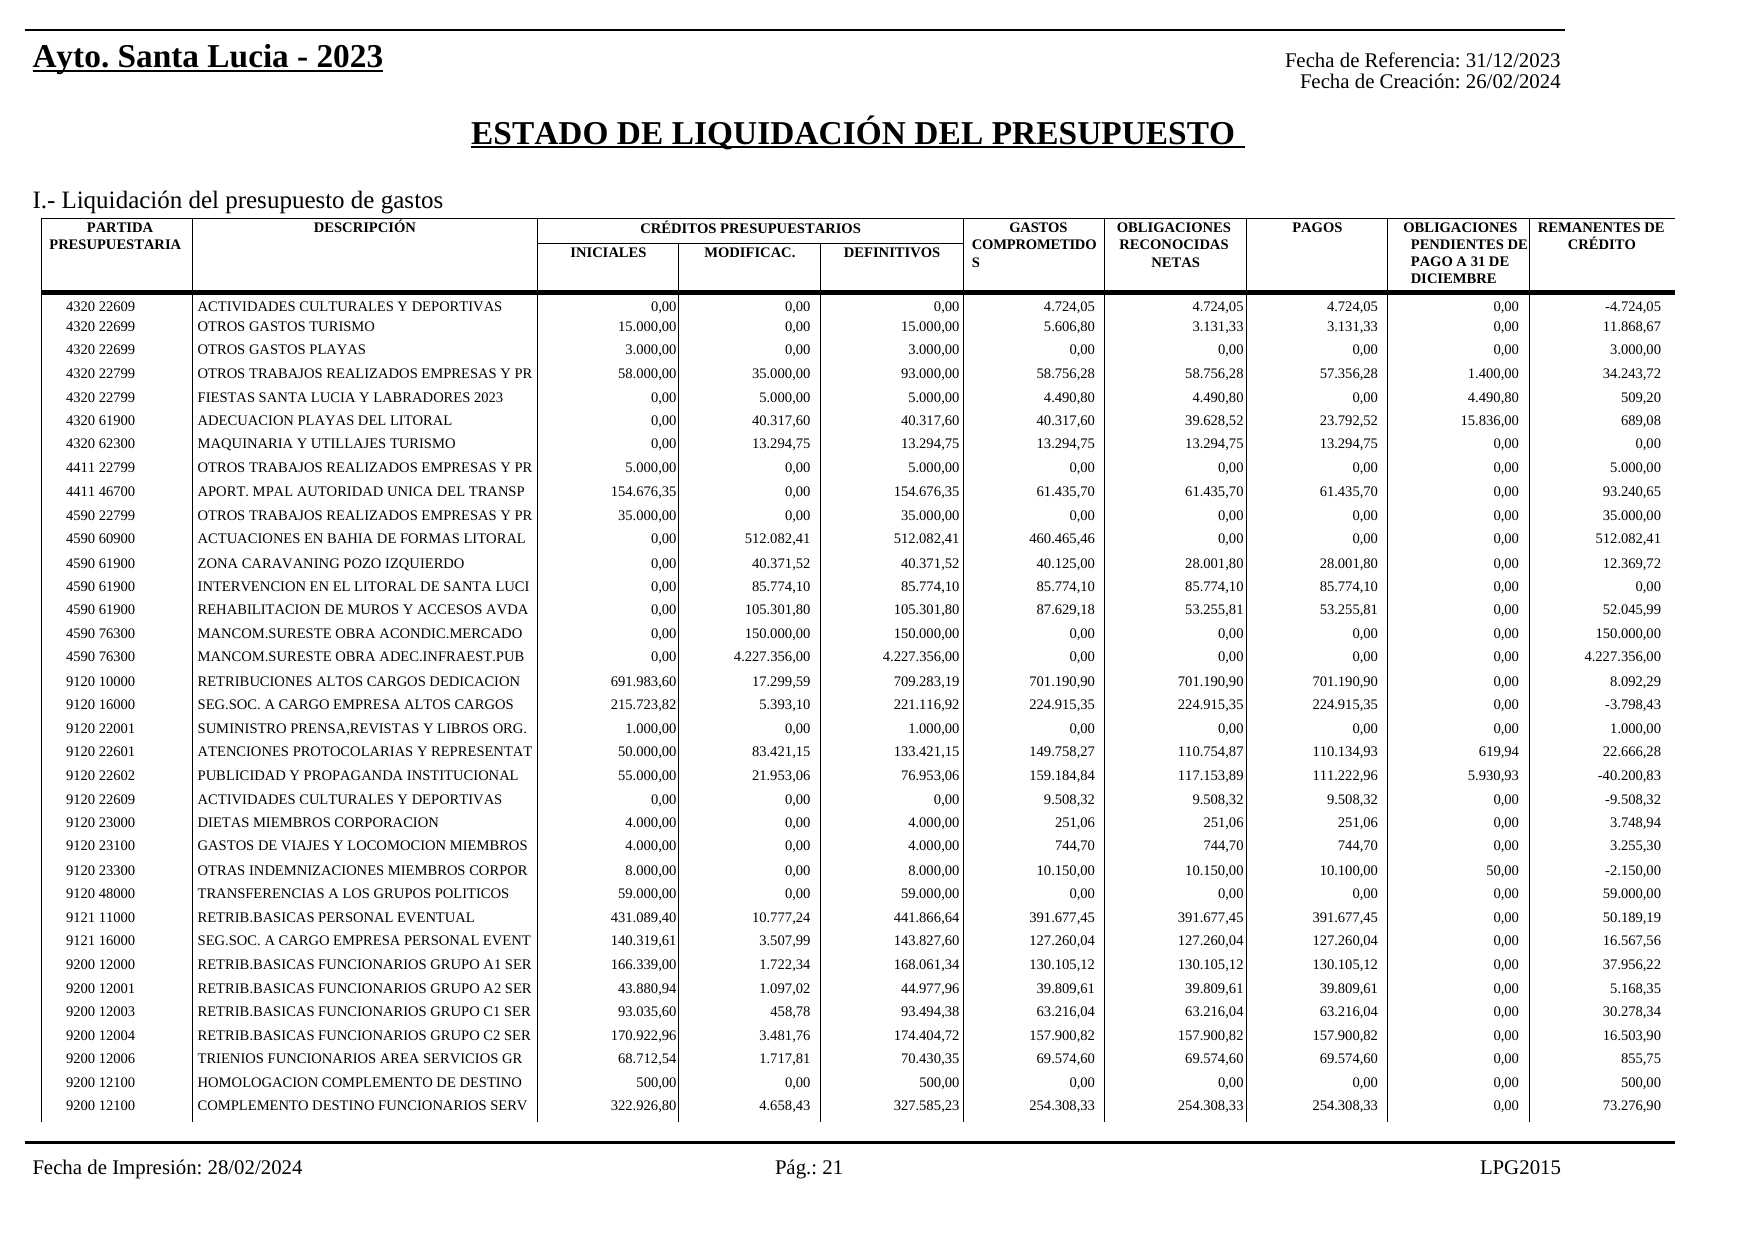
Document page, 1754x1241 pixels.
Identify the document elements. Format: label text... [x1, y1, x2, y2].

table_cell REHABILITACION DE MUROS Y ACCESOS AVDA [193, 598, 537, 621]
table_cell 130.105,12 [964, 952, 1104, 976]
table_cell 0,00 [1247, 716, 1387, 739]
table_cell HOMOLOGACION COMPLEMENTO DE DESTINO [193, 1071, 537, 1094]
table_cell 0,00 [679, 858, 820, 881]
table_cell 0,00 [1105, 621, 1246, 645]
table_cell 143.827,60 [821, 929, 963, 952]
table_cell MODIFICAC. [679, 244, 820, 290]
table_cell 0,00 [1388, 456, 1529, 479]
table_cell 9200 12000 [42, 952, 192, 976]
table_cell 4320 22699 [42, 338, 192, 361]
table_cell TRANSFERENCIAS A LOS GRUPOS POLITICOS [193, 881, 537, 905]
table_cell 4320 61900 [42, 409, 192, 432]
table_cell 0,00 [679, 1071, 820, 1094]
table_header PAGOS [1247, 219, 1387, 290]
table_cell 130.105,12 [1105, 952, 1246, 976]
table_cell 4.000,00 [538, 834, 678, 857]
table_cell 21.953,06 [679, 763, 820, 786]
table_cell 4.227.356,00 [1530, 645, 1675, 668]
table_cell COMPLEMENTO DESTINO FUNCIONARIOS SERV [193, 1094, 537, 1122]
table_cell 73.276,90 [1530, 1094, 1675, 1122]
table_cell 4320 22799 [42, 385, 192, 408]
table_cell 110.134,93 [1247, 740, 1387, 763]
table_cell 327.585,23 [821, 1094, 963, 1122]
table_cell 0,00 [1530, 432, 1675, 456]
table_cell 9200 12003 [42, 1000, 192, 1023]
table_cell 4.658,43 [679, 1094, 820, 1122]
table_cell 4320 22699 [42, 314, 192, 337]
table_header DESCRIPCIÓN [193, 219, 537, 290]
table_cell 3.131,33 [1247, 314, 1387, 337]
table_cell 224.915,35 [1247, 692, 1387, 716]
table_cell 85.774,10 [821, 574, 963, 597]
table_cell RETRIB.BASICAS FUNCIONARIOS GRUPO C2 SER [193, 1023, 537, 1047]
table_cell ACTUACIONES EN BAHIA DE FORMAS LITORAL [193, 526, 537, 551]
table_cell 13.294,75 [1105, 432, 1246, 456]
table_cell 0,00 [1388, 338, 1529, 361]
table_cell 0,00 [1388, 551, 1529, 574]
table_cell 0,00 [1388, 929, 1529, 952]
table_cell 0,00 [1247, 338, 1387, 361]
table_cell 170.922,96 [538, 1023, 678, 1047]
table_cell 0,00 [679, 834, 820, 857]
table_cell 70.430,35 [821, 1047, 963, 1071]
table_cell MANCOM.SURESTE OBRA ADEC.INFRAEST.PUB [193, 645, 537, 668]
table_cell 0,00 [964, 338, 1104, 361]
table_cell 1.717,81 [679, 1047, 820, 1071]
table_cell 1.097,02 [679, 976, 820, 999]
table_cell 15.836,00 [1388, 409, 1529, 432]
table_cell 35.000,00 [538, 503, 678, 526]
table_cell 0,00 [1247, 621, 1387, 645]
table_cell 4.724,05 [964, 295, 1104, 313]
table_cell 93.000,00 [821, 361, 963, 384]
table_cell 9120 23000 [42, 811, 192, 834]
table_cell 4590 61900 [42, 598, 192, 621]
table_cell 709.283,19 [821, 669, 963, 692]
table_cell 701.190,90 [1247, 669, 1387, 692]
table_cell 40.317,60 [821, 409, 963, 432]
table_cell ADECUACION PLAYAS DEL LITORAL [193, 409, 537, 432]
table_cell 3.507,99 [679, 929, 820, 952]
table_cell 0,00 [1388, 621, 1529, 645]
text I.- Liquidación del presupuesto de gastos [32, 187, 1674, 214]
table_cell 53.255,81 [1105, 598, 1246, 621]
table_cell 0,00 [1388, 692, 1529, 716]
table_cell 63.216,04 [964, 1000, 1104, 1023]
table_cell 1.000,00 [1530, 716, 1675, 739]
table_cell 59.000,00 [821, 881, 963, 905]
table_cell 63.216,04 [1247, 1000, 1387, 1023]
table_cell 0,00 [1247, 456, 1387, 479]
table_cell 43.880,94 [538, 976, 678, 999]
table_cell 9120 22001 [42, 716, 192, 739]
table_cell 9120 23300 [42, 858, 192, 881]
table_cell 701.190,90 [1105, 669, 1246, 692]
table_cell 0,00 [1388, 503, 1529, 526]
table_cell RETRIB.BASICAS PERSONAL EVENTUAL [193, 905, 537, 928]
table_cell 0,00 [1247, 881, 1387, 905]
table_cell 55.000,00 [538, 763, 678, 786]
table_cell 9.508,32 [964, 786, 1104, 811]
table_cell 4.000,00 [821, 834, 963, 857]
table_cell 93.240,65 [1530, 479, 1675, 503]
table_cell 0,00 [679, 314, 820, 337]
table_cell DIETAS MIEMBROS CORPORACION [193, 811, 537, 834]
table_cell 4320 62300 [42, 432, 192, 456]
table_cell 9200 12001 [42, 976, 192, 999]
table_cell 0,00 [1388, 976, 1529, 999]
table_cell 1.400,00 [1388, 361, 1529, 384]
table_cell 105.301,80 [679, 598, 820, 621]
table_cell 85.774,10 [679, 574, 820, 597]
table_cell 4411 46700 [42, 479, 192, 503]
table_cell 391.677,45 [964, 905, 1104, 928]
table_cell 8.092,29 [1530, 669, 1675, 692]
table_cell 1.000,00 [821, 716, 963, 739]
table_cell 5.000,00 [679, 385, 820, 408]
table_cell 44.977,96 [821, 976, 963, 999]
table_cell 0,00 [679, 881, 820, 905]
table_cell 224.915,35 [964, 692, 1104, 716]
table_cell 17.299,59 [679, 669, 820, 692]
table_cell 149.758,27 [964, 740, 1104, 763]
table_cell 3.748,94 [1530, 811, 1675, 834]
table_cell 0,00 [538, 598, 678, 621]
table_cell 0,00 [538, 385, 678, 408]
table_cell 0,00 [1388, 526, 1529, 551]
table_cell 251,06 [1247, 811, 1387, 834]
table_cell 460.465,46 [964, 526, 1104, 551]
table_cell 0,00 [538, 645, 678, 668]
table_cell 16.503,90 [1530, 1023, 1675, 1047]
table_cell TRIENIOS FUNCIONARIOS AREA SERVICIOS GR [193, 1047, 537, 1071]
table_cell 0,00 [679, 811, 820, 834]
table_cell 130.105,12 [1247, 952, 1387, 976]
table_cell 0,00 [1388, 432, 1529, 456]
table_cell 157.900,82 [964, 1023, 1104, 1047]
table_cell 13.294,75 [964, 432, 1104, 456]
table_cell 10.150,00 [964, 858, 1104, 881]
table_cell 150.000,00 [679, 621, 820, 645]
table_cell 0,00 [538, 432, 678, 456]
table_cell 4.490,80 [1105, 385, 1246, 408]
table_cell 251,06 [1105, 811, 1246, 834]
table_cell 3.131,33 [1105, 314, 1246, 337]
table_cell 166.339,00 [538, 952, 678, 976]
text Ayto. Santa Lucia - 2023 Fecha de Referencia: 31/12/2023 [32, 39, 1674, 75]
table_cell 744,70 [1105, 834, 1246, 857]
table_cell 117.153,89 [1105, 763, 1246, 786]
table_cell 0,00 [1388, 834, 1529, 857]
table_cell 0,00 [1388, 1023, 1529, 1047]
table_cell 0,00 [679, 786, 820, 811]
table_cell 150.000,00 [821, 621, 963, 645]
table_cell 5.393,10 [679, 692, 820, 716]
table_cell 4320 22799 [42, 361, 192, 384]
table_cell 0,00 [679, 503, 820, 526]
table_cell 69.574,60 [964, 1047, 1104, 1071]
table_cell 224.915,35 [1105, 692, 1246, 716]
table_cell 28.001,80 [1105, 551, 1246, 574]
table_cell ACTIVIDADES CULTURALES Y DEPORTIVAS [193, 786, 537, 811]
table_cell 105.301,80 [821, 598, 963, 621]
table_cell 85.774,10 [964, 574, 1104, 597]
table_cell 85.774,10 [1105, 574, 1246, 597]
table_cell 689,08 [1530, 409, 1675, 432]
table_cell 0,00 [1105, 526, 1246, 551]
table_cell 215.723,82 [538, 692, 678, 716]
table_cell 691.983,60 [538, 669, 678, 692]
table_cell 1.000,00 [538, 716, 678, 739]
table_cell 0,00 [679, 716, 820, 739]
table_cell 69.574,60 [1247, 1047, 1387, 1071]
table_cell OTRAS INDEMNIZACIONES MIEMBROS CORPOR [193, 858, 537, 881]
table_cell 110.754,87 [1105, 740, 1246, 763]
table_cell 140.319,61 [538, 929, 678, 952]
table_cell 4590 76300 [42, 621, 192, 645]
table_cell 0,00 [1388, 881, 1529, 905]
table_cell 4590 61900 [42, 551, 192, 574]
table_cell 9120 22602 [42, 763, 192, 786]
table_cell 34.243,72 [1530, 361, 1675, 384]
table_cell 0,00 [1388, 1071, 1529, 1094]
table_cell 0,00 [821, 295, 963, 313]
table_cell 4.000,00 [538, 811, 678, 834]
table_cell -9.508,32 [1530, 786, 1675, 811]
table_cell 10.777,24 [679, 905, 820, 928]
table_cell 30.278,34 [1530, 1000, 1675, 1023]
table_cell 59.000,00 [538, 881, 678, 905]
table_cell 0,00 [1388, 314, 1529, 337]
table_cell 5.930,93 [1388, 763, 1529, 786]
table_cell 0,00 [1388, 1094, 1529, 1122]
table_cell 154.676,35 [538, 479, 678, 503]
table_cell 512.082,41 [679, 526, 820, 551]
table_cell 0,00 [964, 881, 1104, 905]
table_cell 391.677,45 [1105, 905, 1246, 928]
table_cell 0,00 [538, 409, 678, 432]
table_header OBLIGACIONES RECONOCIDAS NETAS [1105, 219, 1246, 290]
table_cell 28.001,80 [1247, 551, 1387, 574]
table_cell SUMINISTRO PRENSA,REVISTAS Y LIBROS ORG. [193, 716, 537, 739]
table_cell 9200 12100 [42, 1071, 192, 1094]
table_cell 458,78 [679, 1000, 820, 1023]
table_cell 0,00 [964, 645, 1104, 668]
table_cell 0,00 [964, 621, 1104, 645]
table_cell 4.227.356,00 [821, 645, 963, 668]
table_cell 0,00 [964, 1071, 1104, 1094]
table_cell 9120 48000 [42, 881, 192, 905]
table_cell 0,00 [1247, 645, 1387, 668]
table_cell 154.676,35 [821, 479, 963, 503]
table_cell 0,00 [1105, 1071, 1246, 1094]
table_cell MAQUINARIA Y UTILLAJES TURISMO [193, 432, 537, 456]
table_cell 8.000,00 [821, 858, 963, 881]
table_cell INTERVENCION EN EL LITORAL DE SANTA LUCI [193, 574, 537, 597]
table_cell 53.255,81 [1247, 598, 1387, 621]
table_cell 63.216,04 [1105, 1000, 1246, 1023]
table_cell 0,00 [679, 479, 820, 503]
table_cell 35.000,00 [821, 503, 963, 526]
table_cell 35.000,00 [679, 361, 820, 384]
table_cell 5.000,00 [821, 456, 963, 479]
table_cell 0,00 [1388, 786, 1529, 811]
table_cell 0,00 [1105, 503, 1246, 526]
table_cell 0,00 [1388, 952, 1529, 976]
table_cell ZONA CARAVANING POZO IZQUIERDO [193, 551, 537, 574]
table_cell 391.677,45 [1247, 905, 1387, 928]
table_cell 69.574,60 [1105, 1047, 1246, 1071]
table_cell -40.200,83 [1530, 763, 1675, 786]
table_cell 4.490,80 [964, 385, 1104, 408]
text ESTADO DE LIQUIDACIÓN DEL PRESUPUESTO [32, 113, 1674, 152]
table_cell 0,00 [1388, 479, 1529, 503]
table_cell OTROS GASTOS TURISMO [193, 314, 537, 337]
table_cell 431.089,40 [538, 905, 678, 928]
table_cell 10.150,00 [1105, 858, 1246, 881]
table_cell 13.294,75 [679, 432, 820, 456]
table_header CRÉDITOS PRESUPUESTARIOS [538, 219, 963, 242]
table_cell 0,00 [1105, 338, 1246, 361]
table_cell 619,94 [1388, 740, 1529, 763]
table_cell 68.712,54 [538, 1047, 678, 1071]
table_cell 15.000,00 [538, 314, 678, 337]
table_cell 57.356,28 [1247, 361, 1387, 384]
table_cell 58.756,28 [1105, 361, 1246, 384]
table_cell 85.774,10 [1247, 574, 1387, 597]
table_cell 701.190,90 [964, 669, 1104, 692]
table_cell 0,00 [1388, 716, 1529, 739]
table_cell 13.294,75 [821, 432, 963, 456]
table_cell 39.628,52 [1105, 409, 1246, 432]
table_cell 39.809,61 [1105, 976, 1246, 999]
table_cell 4590 60900 [42, 526, 192, 551]
table_cell 0,00 [1388, 905, 1529, 928]
table_cell 159.184,84 [964, 763, 1104, 786]
table_cell 4411 22799 [42, 456, 192, 479]
table_cell OTROS TRABAJOS REALIZADOS EMPRESAS Y PR [193, 361, 537, 384]
table_cell 0,00 [679, 338, 820, 361]
table_cell 11.868,67 [1530, 314, 1675, 337]
table_cell 40.317,60 [964, 409, 1104, 432]
table_cell 40.371,52 [679, 551, 820, 574]
table_cell APORT. MPAL AUTORIDAD UNICA DEL TRANSP [193, 479, 537, 503]
table_cell FIESTAS SANTA LUCIA Y LABRADORES 2023 [193, 385, 537, 408]
table_header REMANENTES DE CRÉDITO [1530, 219, 1675, 290]
table_cell 0,00 [1247, 385, 1387, 408]
table_cell 39.809,61 [1247, 976, 1387, 999]
table_cell 512.082,41 [1530, 526, 1675, 551]
table_cell 3.000,00 [1530, 338, 1675, 361]
table_cell 10.100,00 [1247, 858, 1387, 881]
table_cell 133.421,15 [821, 740, 963, 763]
table_cell RETRIB.BASICAS FUNCIONARIOS GRUPO A2 SER [193, 976, 537, 999]
table_cell 9121 16000 [42, 929, 192, 952]
table_cell 4.490,80 [1388, 385, 1529, 408]
table_cell 16.567,56 [1530, 929, 1675, 952]
table_cell 127.260,04 [1105, 929, 1246, 952]
table_cell OTROS GASTOS PLAYAS [193, 338, 537, 361]
table_cell OTROS TRABAJOS REALIZADOS EMPRESAS Y PR [193, 503, 537, 526]
table_cell 9.508,32 [1247, 786, 1387, 811]
table_cell 0,00 [1388, 295, 1529, 313]
table_cell 3.000,00 [821, 338, 963, 361]
table_cell 0,00 [538, 574, 678, 597]
table_cell 0,00 [679, 456, 820, 479]
table_cell 322.926,80 [538, 1094, 678, 1122]
table_cell 93.035,60 [538, 1000, 678, 1023]
text Fecha de Impresión: 28/02/2024 Pág.: 21 LPG2015 [32, 1156, 1674, 1179]
table_cell 35.000,00 [1530, 503, 1675, 526]
table_cell 5.000,00 [821, 385, 963, 408]
table_cell 254.308,33 [964, 1094, 1104, 1122]
table_cell 0,00 [964, 716, 1104, 739]
table_cell 3.255,30 [1530, 834, 1675, 857]
table_cell 4.000,00 [821, 811, 963, 834]
table_cell 0,00 [1105, 456, 1246, 479]
table_cell 50.000,00 [538, 740, 678, 763]
table_cell 9120 10000 [42, 669, 192, 692]
table_cell 0,00 [679, 295, 820, 313]
table_cell ATENCIONES PROTOCOLARIAS Y REPRESENTAT [193, 740, 537, 763]
table_cell 4590 76300 [42, 645, 192, 668]
table_cell 0,00 [1105, 881, 1246, 905]
table_cell 3.481,76 [679, 1023, 820, 1047]
table_cell OTROS TRABAJOS REALIZADOS EMPRESAS Y PR [193, 456, 537, 479]
table_cell 0,00 [1388, 574, 1529, 597]
table_cell INICIALES [538, 244, 678, 290]
table_cell RETRIB.BASICAS FUNCIONARIOS GRUPO C1 SER [193, 1000, 537, 1023]
table_cell 4320 22609 [42, 295, 192, 313]
table_cell 441.866,64 [821, 905, 963, 928]
table_cell 0,00 [1530, 574, 1675, 597]
table_cell 9200 12100 [42, 1094, 192, 1122]
table_cell 0,00 [538, 295, 678, 313]
table_cell 0,00 [1247, 1071, 1387, 1094]
table_cell 13.294,75 [1247, 432, 1387, 456]
table_cell 0,00 [964, 503, 1104, 526]
table_cell 168.061,34 [821, 952, 963, 976]
table_cell 9120 23100 [42, 834, 192, 857]
table_cell 40.125,00 [964, 551, 1104, 574]
table_cell 251,06 [964, 811, 1104, 834]
table_cell 1.722,34 [679, 952, 820, 976]
table_cell 9120 22601 [42, 740, 192, 763]
table_cell 93.494,38 [821, 1000, 963, 1023]
table_cell 744,70 [964, 834, 1104, 857]
table_cell 9120 22609 [42, 786, 192, 811]
table_cell 9121 11000 [42, 905, 192, 928]
table_cell 58.756,28 [964, 361, 1104, 384]
table_cell 0,00 [1247, 503, 1387, 526]
table_cell 4.724,05 [1247, 295, 1387, 313]
table_cell 12.369,72 [1530, 551, 1675, 574]
table_cell 254.308,33 [1247, 1094, 1387, 1122]
table_cell 83.421,15 [679, 740, 820, 763]
table_cell 5.168,35 [1530, 976, 1675, 999]
table_cell 0,00 [1388, 669, 1529, 692]
text Fecha de Creación: 26/02/2024 [1300, 75, 1674, 91]
table_cell 0,00 [964, 456, 1104, 479]
table_cell SEG.SOC. A CARGO EMPRESA PERSONAL EVENT [193, 929, 537, 952]
table_cell 23.792,52 [1247, 409, 1387, 432]
table_header GASTOS COMPROMETIDOS [964, 219, 1104, 290]
table_cell 0,00 [538, 551, 678, 574]
table_cell 3.000,00 [538, 338, 678, 361]
table_cell 174.404,72 [821, 1023, 963, 1047]
table_cell 157.900,82 [1105, 1023, 1246, 1047]
table_cell 61.435,70 [1105, 479, 1246, 503]
table_cell 0,00 [1388, 1047, 1529, 1071]
table_cell -2.150,00 [1530, 858, 1675, 881]
table_cell RETRIBUCIONES ALTOS CARGOS DEDICACION [193, 669, 537, 692]
table_cell 221.116,92 [821, 692, 963, 716]
table_cell 127.260,04 [1247, 929, 1387, 952]
table_cell 5.000,00 [538, 456, 678, 479]
table_cell 127.260,04 [964, 929, 1104, 952]
table_cell 9200 12006 [42, 1047, 192, 1071]
table_cell -3.798,43 [1530, 692, 1675, 716]
table_header PARTIDA PRESUPUESTARIA [42, 219, 192, 290]
table_cell MANCOM.SURESTE OBRA ACONDIC.MERCADO [193, 621, 537, 645]
table_cell 512.082,41 [821, 526, 963, 551]
table_cell 157.900,82 [1247, 1023, 1387, 1047]
table_cell SEG.SOC. A CARGO EMPRESA ALTOS CARGOS [193, 692, 537, 716]
table_cell 9200 12004 [42, 1023, 192, 1047]
table_cell 744,70 [1247, 834, 1387, 857]
table_cell 4590 61900 [42, 574, 192, 597]
table_cell 0,00 [1105, 716, 1246, 739]
table_cell 150.000,00 [1530, 621, 1675, 645]
table_cell 5.000,00 [1530, 456, 1675, 479]
table_cell 0,00 [1388, 598, 1529, 621]
table_cell 4.227.356,00 [679, 645, 820, 668]
table_cell 0,00 [1388, 645, 1529, 668]
table_cell 500,00 [821, 1071, 963, 1094]
table_cell 39.809,61 [964, 976, 1104, 999]
table_cell 9.508,32 [1105, 786, 1246, 811]
table_cell 0,00 [821, 786, 963, 811]
table_cell 0,00 [1388, 1000, 1529, 1023]
table_cell 15.000,00 [821, 314, 963, 337]
table_cell 500,00 [538, 1071, 678, 1094]
table_cell 59.000,00 [1530, 881, 1675, 905]
table_cell 0,00 [538, 621, 678, 645]
table_cell 8.000,00 [538, 858, 678, 881]
table_cell 0,00 [538, 786, 678, 811]
table_header OBLIGACIONES PENDIENTES DE PAGO A 31 DE DICIEMBRE [1388, 219, 1529, 290]
table_cell 52.045,99 [1530, 598, 1675, 621]
table_cell 37.956,22 [1530, 952, 1675, 976]
table_cell 22.666,28 [1530, 740, 1675, 763]
table_cell 76.953,06 [821, 763, 963, 786]
table_cell 50.189,19 [1530, 905, 1675, 928]
table_cell RETRIB.BASICAS FUNCIONARIOS GRUPO A1 SER [193, 952, 537, 976]
table_cell 0,00 [1105, 645, 1246, 668]
table_cell 61.435,70 [964, 479, 1104, 503]
table_cell GASTOS DE VIAJES Y LOCOMOCION MIEMBROS [193, 834, 537, 857]
table_cell 9120 16000 [42, 692, 192, 716]
table_cell 61.435,70 [1247, 479, 1387, 503]
table_cell 855,75 [1530, 1047, 1675, 1071]
table_cell 111.222,96 [1247, 763, 1387, 786]
table_cell 500,00 [1530, 1071, 1675, 1094]
table_cell 40.317,60 [679, 409, 820, 432]
table_cell 0,00 [1247, 526, 1387, 551]
table_cell PUBLICIDAD Y PROPAGANDA INSTITUCIONAL [193, 763, 537, 786]
table_cell 4.724,05 [1105, 295, 1246, 313]
table_cell 0,00 [538, 526, 678, 551]
table_cell 0,00 [1388, 811, 1529, 834]
table_cell ACTIVIDADES CULTURALES Y DEPORTIVAS [193, 295, 537, 313]
table_cell 50,00 [1388, 858, 1529, 881]
table_cell 87.629,18 [964, 598, 1104, 621]
table_cell 5.606,80 [964, 314, 1104, 337]
table_cell -4.724,05 [1530, 295, 1675, 313]
table_cell 509,20 [1530, 385, 1675, 408]
table_cell DEFINITIVOS [821, 244, 963, 290]
table_cell 40.371,52 [821, 551, 963, 574]
table_cell 58.000,00 [538, 361, 678, 384]
table_cell 4590 22799 [42, 503, 192, 526]
table_cell 254.308,33 [1105, 1094, 1246, 1122]
